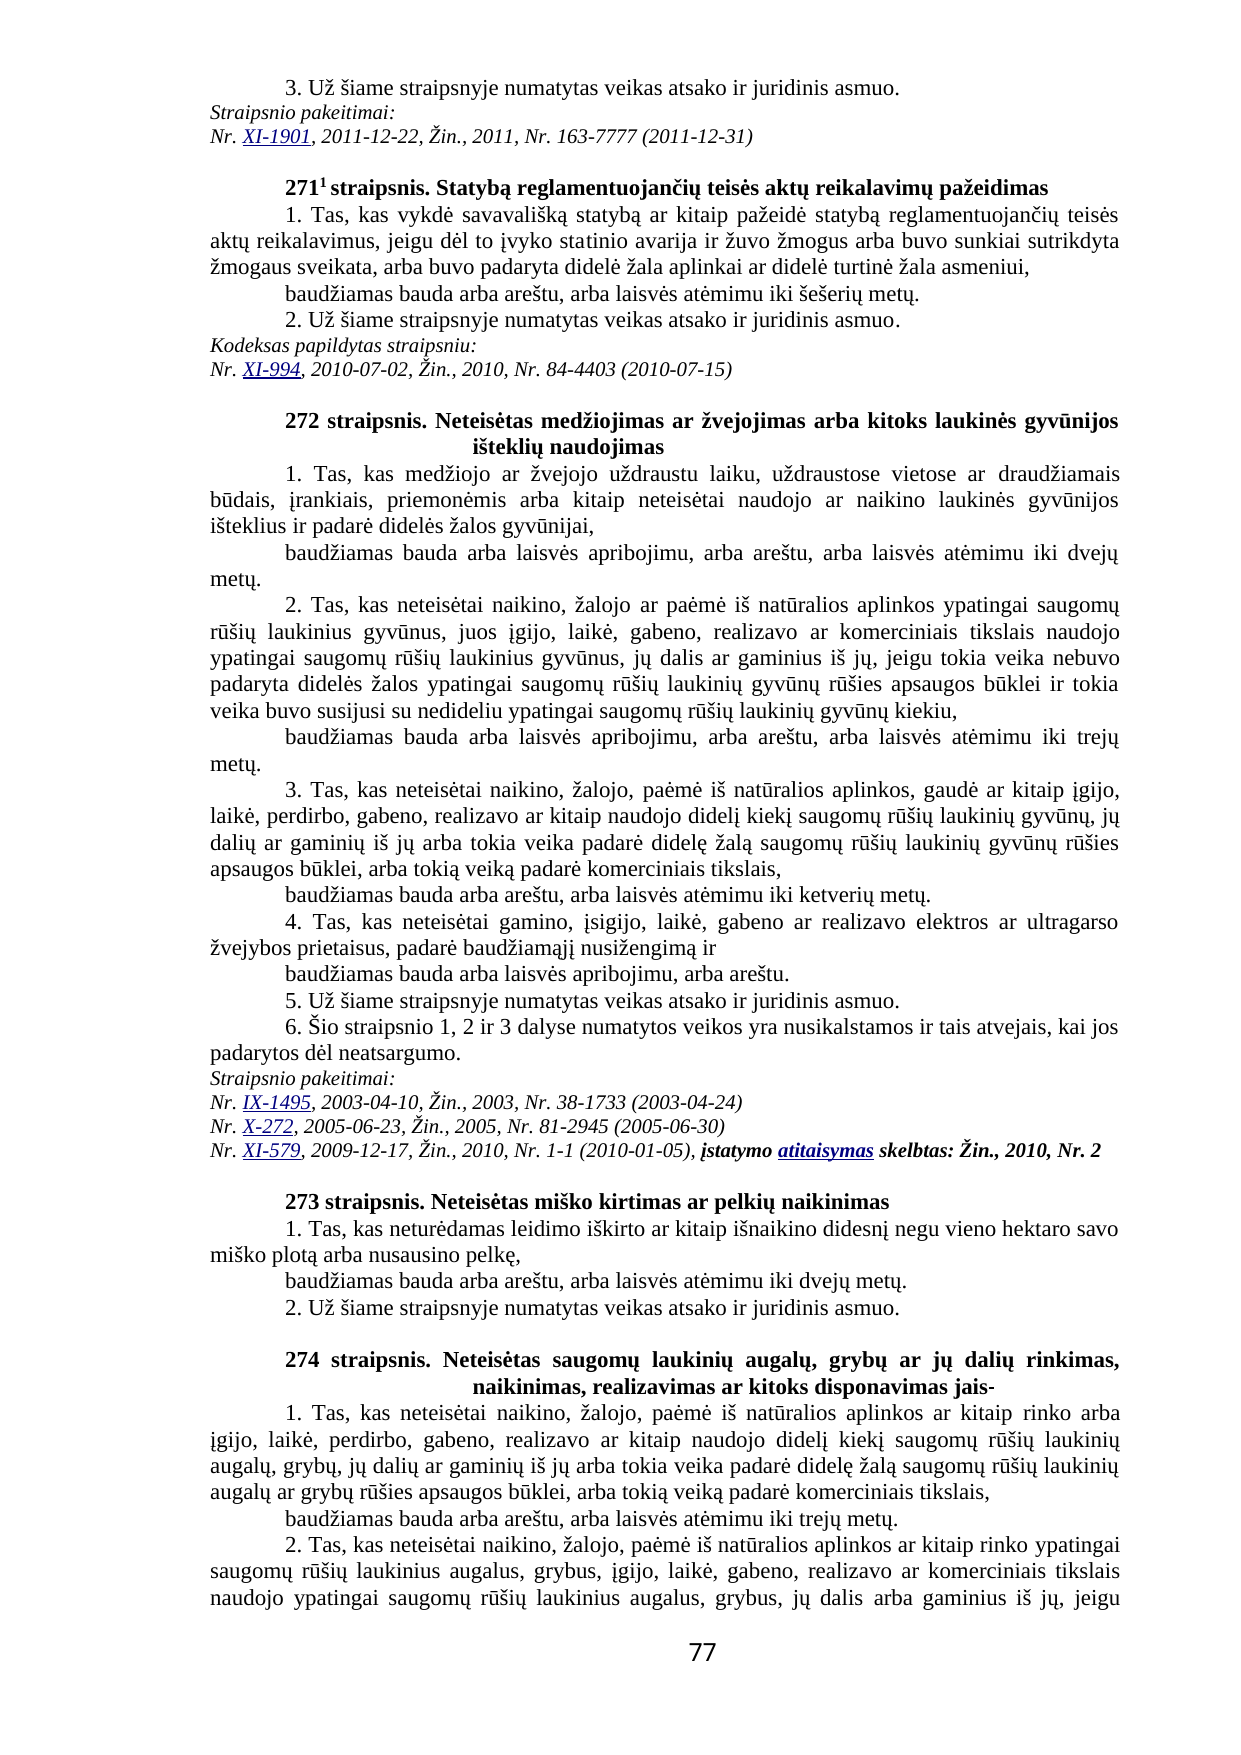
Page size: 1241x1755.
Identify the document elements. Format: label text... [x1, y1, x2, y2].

text baudžiamas bauda arba laisvės apribojimu, arba areštu, arba laisvės atėmimu iki trejų metų. [210, 723, 1120, 776]
text 3. Tas, kas neteisėtai naikino, žalojo, paėmė iš natūralios aplinkos, gaudė ar kitaip įgijo, laikė, perdirbo, gabeno, realizavo ar kitaip naudojo didelį kiekį saugomų rūšių laukinių gyvūnų, jų dalių ar gaminių iš jų arba tokia veika padarė didelę žalą saugomų rūšių laukinių gyvūnų rūšies apsaugos būklei, arba tokią veiką padarė komerciniais tikslais, [210, 776, 1120, 881]
text 2. Tas, kas neteisėtai naikino, žalojo ar paėmė iš natūralios aplinkos ypatingai saugomų rūšių laukinius gyvūnus, juos įgijo, laikė, gabeno, realizavo ar komerciniais tikslais naudojo ypatingai saugomų rūšių laukinius gyvūnus, jų dalis ar gaminius iš jų, jeigu tokia veika nebuvo padaryta didelės žalos ypatingai saugomų rūšių laukinių gyvūnų rūšies apsaugos būklei ir tokia veika buvo susijusi su nedideliu ypatingai saugomų rūšių laukinių gyvūnų kiekiu, [210, 591, 1120, 723]
text 1. Tas, kas vykdė savavališką statybą ar kitaip pažeidė statybą reglamentuojančių teisės aktų reikalavimus, jeigu dėl to įvyko statinio avarija ir žuvo žmogus arba buvo sunkiai sutrikdyta žmogaus sveikata, arba buvo padaryta didelė žala aplinkai ar didelė turtinė žala asmeniui, [210, 201, 1120, 280]
text baudžiamas bauda arba areštu, arba laisvės atėmimu iki šešerių metų. [210, 280, 1120, 306]
text 2. Už šiame straipsnyje numatytas veikas atsako ir juridinis asmuo. [210, 306, 1120, 332]
text 3. Už šiame straipsnyje numatytas veikas atsako ir juridinis asmuo. [210, 73, 1120, 100]
text 2711 straipsnis. Statybą reglamentuojančių teisės aktų reikalavimų pažeidimas [285, 174, 1120, 201]
text Nr. IX-1495, 2003-04-10, Žin., 2003, Nr. 38-1733 (2003-04-24) [210, 1090, 1120, 1114]
text baudžiamas bauda arba areštu, arba laisvės atėmimu iki ketverių metų. [210, 881, 1120, 908]
text baudžiamas bauda arba laisvės apribojimu, arba areštu, arba laisvės atėmimu iki dvejų metų. [210, 539, 1120, 591]
text 5. Už šiame straipsnyje numatytas veikas atsako ir juridinis asmuo. [210, 987, 1120, 1013]
text Nr. XI-994, 2010-07-02, Žin., 2010, Nr. 84-4403 (2010-07-15) [210, 357, 1120, 381]
text Nr. XI-579, 2009-12-17, Žin., 2010, Nr. 1-1 (2010-01-05), įstatymo atitaisymas skelbtas: Žin., 2010, Nr. 2 [210, 1138, 1120, 1162]
text 2. Tas, kas neteisėtai naikino, žalojo, paėmė iš natūralios aplinkos ar kitaip rinko ypatingai saugomų rūšių laukinius augalus, grybus, įgijo, laikė, gabeno, realizavo ar komerciniais tikslais naudojo ypatingai saugomų rūšių laukinius augalus, grybus, jų dalis arba gaminius iš jų, jeigu [210, 1531, 1120, 1610]
text 2. Už šiame straipsnyje numatytas veikas atsako ir juridinis asmuo. [210, 1294, 1120, 1320]
text baudžiamas bauda arba laisvės apribojimu, arba areštu. [210, 960, 1120, 987]
text 274 straipsnis. Neteisėtas saugomų laukinių augalų, grybų ar jų dalių rinkimas, naikinimas, realizavimas ar kitoks disponavimas jais [285, 1347, 1120, 1399]
text 273 straipsnis. Neteisėtas miško kirtimas ar pelkių naikinimas [210, 1188, 1120, 1215]
text Nr. X-272, 2005-06-23, Žin., 2005, Nr. 81-2945 (2005-06-30) [210, 1114, 1120, 1138]
text Nr. XI-1901, 2011-12-22, Žin., 2011, Nr. 163-7777 (2011-12-31) [210, 124, 1120, 148]
text baudžiamas bauda arba areštu, arba laisvės atėmimu iki dvejų metų. [210, 1267, 1120, 1294]
text Straipsnio pakeitimai: [210, 100, 1120, 124]
text 1. Tas, kas medžiojo ar žvejojo uždraustu laiku, uždraustose vietose ar draudžiamais būdais, įrankiais, priemonėmis arba kitaip neteisėtai naudojo ar naikino laukinės gyvūnijos išteklius ir padarė didelės žalos gyvūnijai, [210, 460, 1120, 539]
text 1. Tas, kas neturėdamas leidimo iškirto ar kitaip išnaikino didesnį negu vieno hektaro savo miško plotą arba nusausino pelkę, [210, 1215, 1120, 1267]
text Straipsnio pakeitimai: [210, 1066, 1120, 1090]
text 4. Tas, kas neteisėtai gamino, įsigijo, laikė, gabeno ar realizavo elektros ar ultragarso žvejybos prietaisus, padarė baudžiamąjį nusižengimą ir [210, 908, 1120, 960]
text Kodeksas papildytas straipsniu: [210, 332, 1120, 357]
text 1. Tas, kas neteisėtai naikino, žalojo, paėmė iš natūralios aplinkos ar kitaip rinko arba įgijo, laikė, perdirbo, gabeno, realizavo ar kitaip naudojo didelį kiekį saugomų rūšių laukinių augalų, grybų, jų dalių ar gaminių iš jų arba tokia veika padarė didelę žalą saugomų rūšių laukinių augalų ar grybų rūšies apsaugos būklei, arba tokią veiką padarė komerciniais tikslais, [210, 1399, 1120, 1505]
text 6. Šio straipsnio 1, 2 ir 3 dalyse numatytos veikos yra nusikalstamos ir tais atvejais, kai jos padarytos dėl neatsargumo. [210, 1013, 1120, 1066]
text 272 straipsnis. Neteisėtas medžiojimas ar žvejojimas arba kitoks laukinės gyvūnijos išteklių naudojimas [285, 407, 1120, 460]
text baudžiamas bauda arba areštu, arba laisvės atėmimu iki trejų metų. [210, 1505, 1120, 1531]
